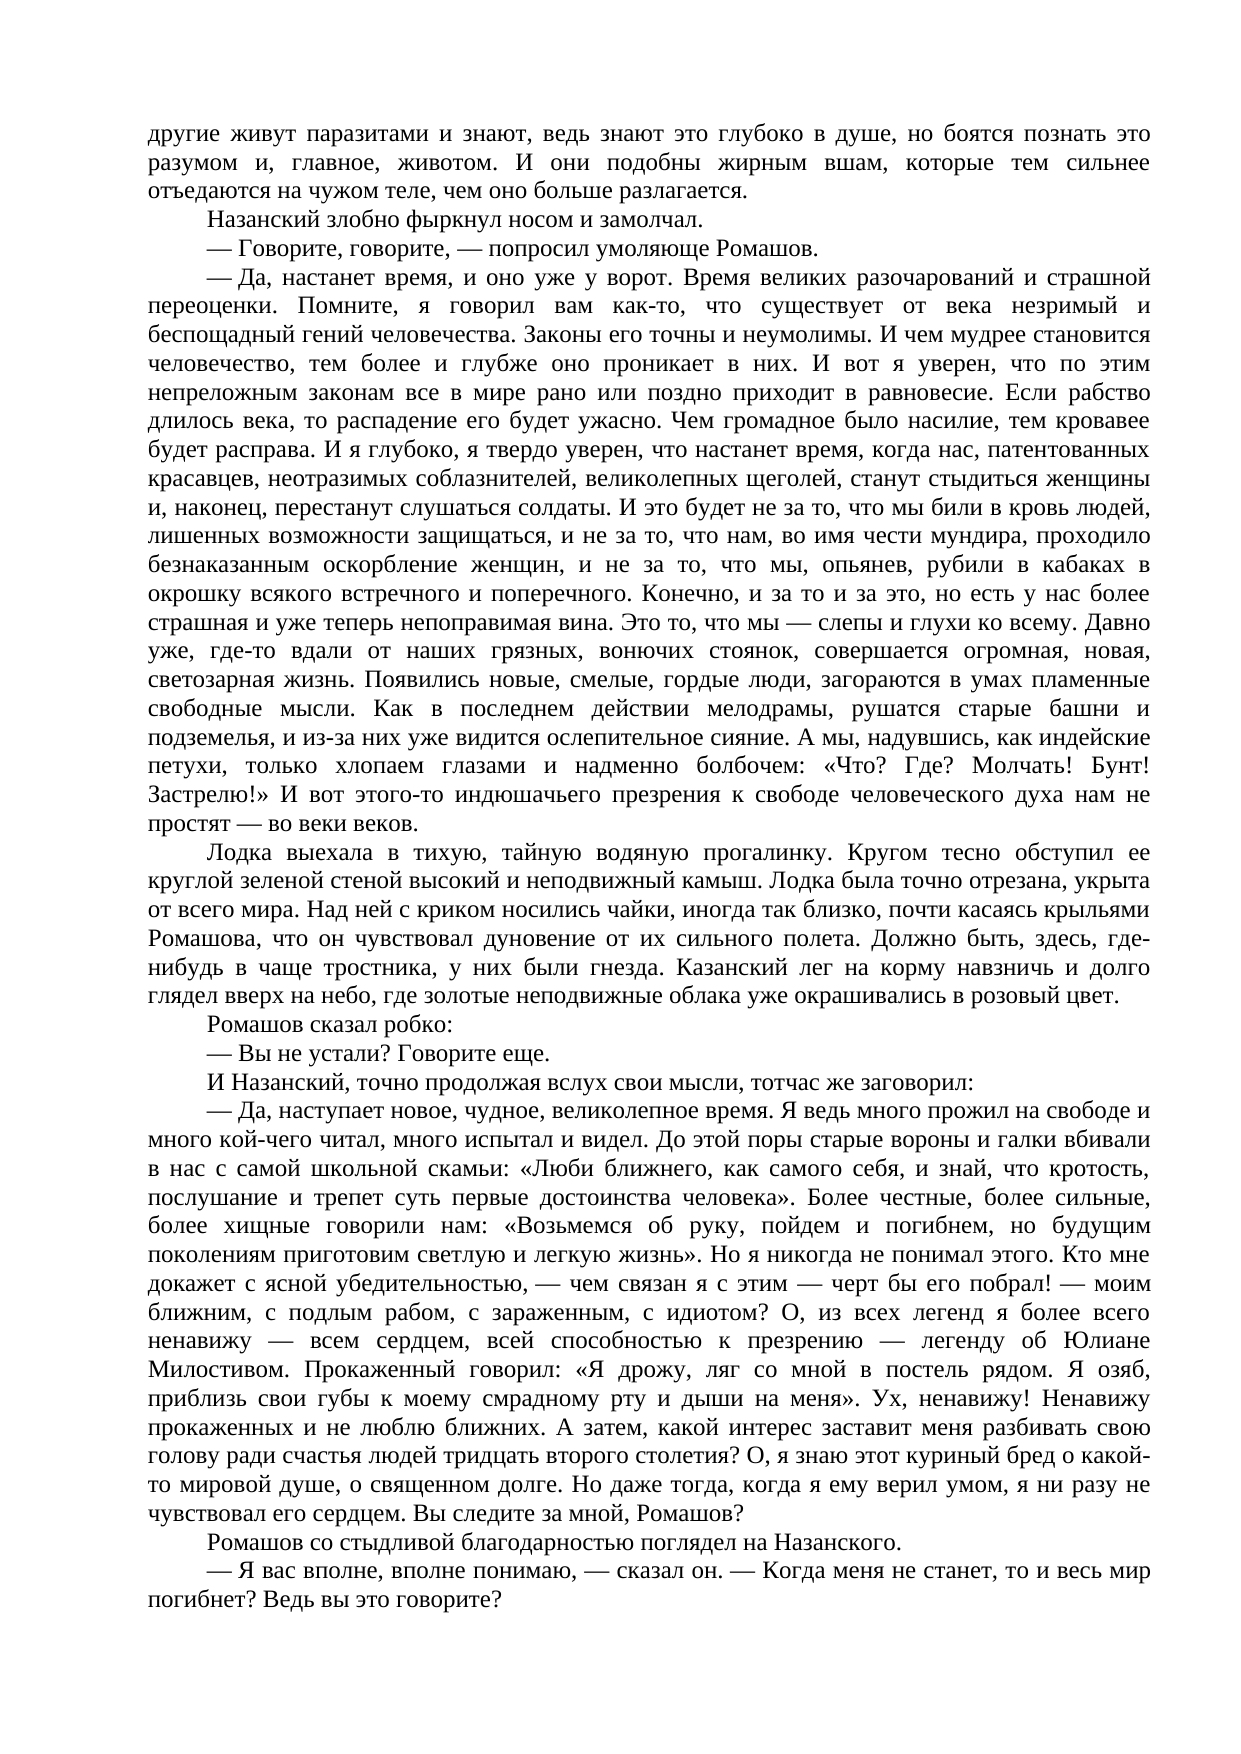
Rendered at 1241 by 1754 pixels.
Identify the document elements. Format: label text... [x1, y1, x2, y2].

text — Да, наступает новое, чудное, великолепное время. Я ведь много прожил на свободе и много кой-чего читал, много испытал и видел. До этой поры старые вороны и галки вбивали в нас с самой школьной скамьи: «Люби ближнего, как самого себя, и знай, что кротость, послушание и трепет суть первые достоинства человека». Более честные, более сильные, более хищные говорили нам: «Возьмемся об руку, пойдем и погибнем, но будущим поколениям приготовим светлую и легкую жизнь». Но я никогда не понимал этого. Кто мне докажет с ясной убедительностью, — чем связан я с этим — черт бы его побрал! — моим ближним, с подлым рабом, с зараженным, с идиотом? О, из всех легенд я более всего ненавижу — всем сердцем, всей способностью к презрению — легенду об Юлиане Милостивом. Прокаженный говорил: «Я дрожу, ляг со мной в постель рядом. Я озяб, приблизь свои губы к моему смрадному рту и дыши на меня». Ух, ненавижу! Ненавижу прокаженных и не люблю ближних. А затем, какой интерес заставит меня разбивать свою голову ради счастья людей тридцать второго столетия? О, я знаю этот куриный бред о какой-то мировой душе, о священном долге. Но даже тогда, когда я ему верил умом, я ни разу не чувствовал его сердцем. Вы следите за мной, Ромашов? [148, 1096, 1152, 1527]
text Назанский злобно фыркнул носом и замолчал. [148, 204, 1152, 233]
text Лодка выехала в тихую, тайную водяную прогалинку. Кругом тесно обступил ее круглой зеленой стеной высокий и неподвижный камыш. Лодка была точно отрезана, укрыта от всего мира. Над ней с криком носились чайки, иногда так близко, почти касаясь крыльями Ромашова, что он чувствовал дуновение от их сильного полета. Должно быть, здесь, где-нибудь в чаще тростника, у них были гнезда. Казанский лег на корму навзничь и долго глядел вверх на небо, где золотые неподвижные облака уже окрашивались в розовый цвет. [148, 837, 1152, 1009]
text — Вы не устали? Говорите еще. [148, 1038, 1152, 1067]
text — Да, настанет время, и оно уже у ворот. Время великих разочарований и страшной переоценки. Помните, я говорил вам как-то, что существует от века незримый и беспощадный гений человечества. Законы его точны и неумолимы. И чем мудрее становится человечество, тем более и глубже оно проникает в них. И вот я уверен, что по этим непреложным законам все в мире рано или поздно приходит в равновесие. Если рабство длилось века, то распадение его будет ужасно. Чем громадное было насилие, тем кровавее будет расправа. И я глубоко, я твердо уверен, что настанет время, когда нас, патентованных красавцев, неотразимых соблазнителей, великолепных щеголей, станут стыдиться женщины и, наконец, перестанут слушаться солдаты. И это будет не за то, что мы били в кровь людей, лишенных возможности защищаться, и не за то, что нам, во имя чести мундира, проходило безнаказанным оскорбление женщин, и не за то, что мы, опьянев, рубили в кабаках в окрошку всякого встречного и поперечного. Конечно, и за то и за это, но есть у нас более страшная и уже теперь непоправимая вина. Это то, что мы — слепы и глухи ко всему. Давно уже, где-то вдали от наших грязных, вонючих стоянок, совершается огромная, новая, светозарная жизнь. Появились новые, смелые, гордые люди, загораются в умах пламенные свободные мысли. Как в последнем действии мелодрамы, рушатся старые башни и подземелья, и из-за них уже видится ослепительное сияние. А мы, надувшись, как индейские петухи, только хлопаем глазами и надменно болбочем: «Что? Где? Молчать! Бунт! Застрелю!» И вот этого-то индюшачьего презрения к свободе человеческого духа нам не простят — во веки веков. [148, 262, 1152, 837]
text Ромашов сказал робко: [148, 1009, 1152, 1038]
text — Я вас вполне, вполне понимаю, — сказал он. — Когда меня не станет, то и весь мир погибнет? Ведь вы это говорите? [148, 1556, 1152, 1613]
text Ромашов со стыдливой благодарностью поглядел на Назанского. [148, 1527, 1152, 1556]
text — Говорите, говорите, — попросил умоляюще Ромашов. [148, 233, 1152, 262]
text И Назанский, точно продолжая вслух свои мысли, тотчас же заговорил: [148, 1067, 1152, 1096]
text другие живут паразитами и знают, ведь знают это глубоко в душе, но боятся познать это разумом и, главное, животом. И они подобны жирным вшам, которые тем сильнее отъедаются на чужом теле, чем оно больше разлагается. [148, 118, 1152, 204]
